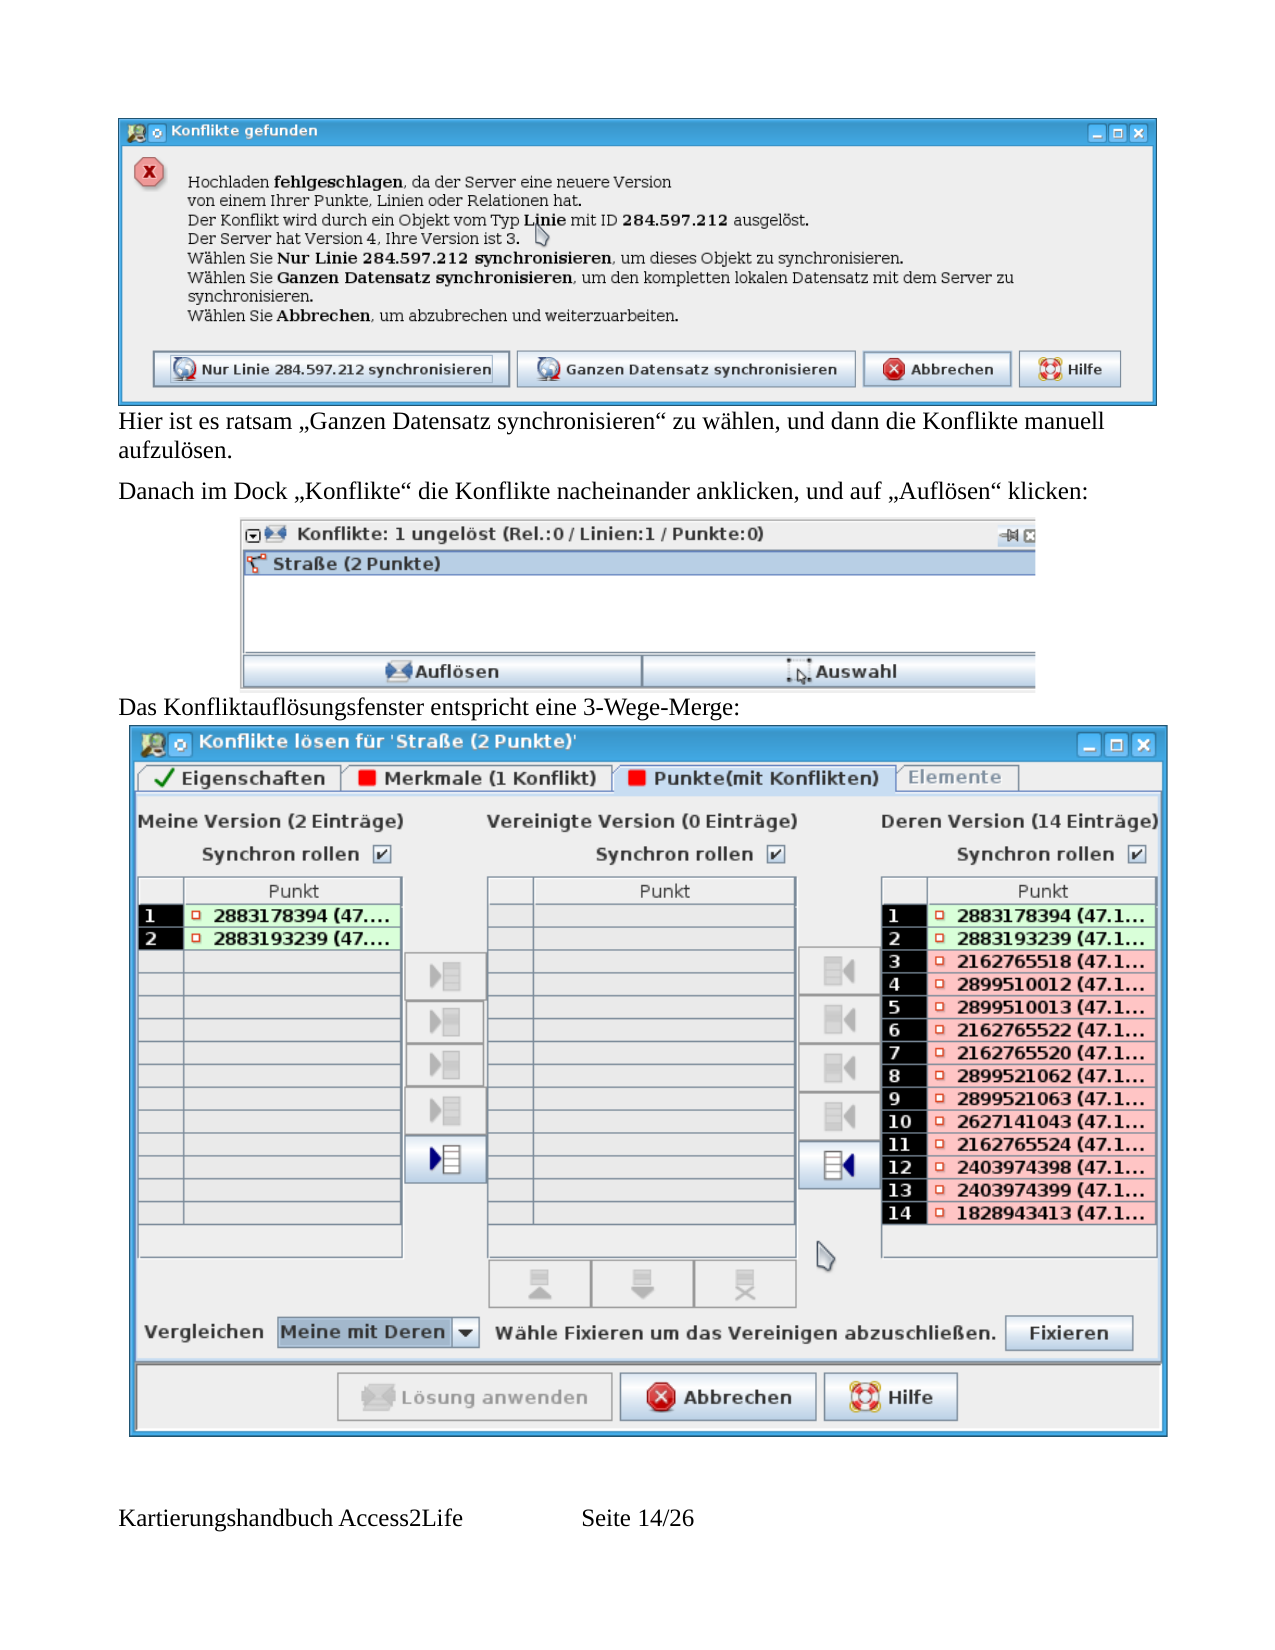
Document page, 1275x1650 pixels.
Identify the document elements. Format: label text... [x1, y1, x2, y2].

picture [129, 725, 1168, 1437]
picture [118, 118, 1157, 406]
text Das Konfliktauflösungsfenster entspricht eine 3-Wege-Merge: [118, 689, 1157, 721]
picture [239, 517, 1036, 693]
text Danach im Dock „Konflikte“ die Konflikte nacheinander anklicken, und auf „Auflösen“ klicken: [118, 476, 1157, 505]
text Hier ist es ratsam „Ganzen Datensatz synchronisieren“ zu wählen, und dann die Konflikte manuell aufzulösen. [118, 406, 1157, 463]
